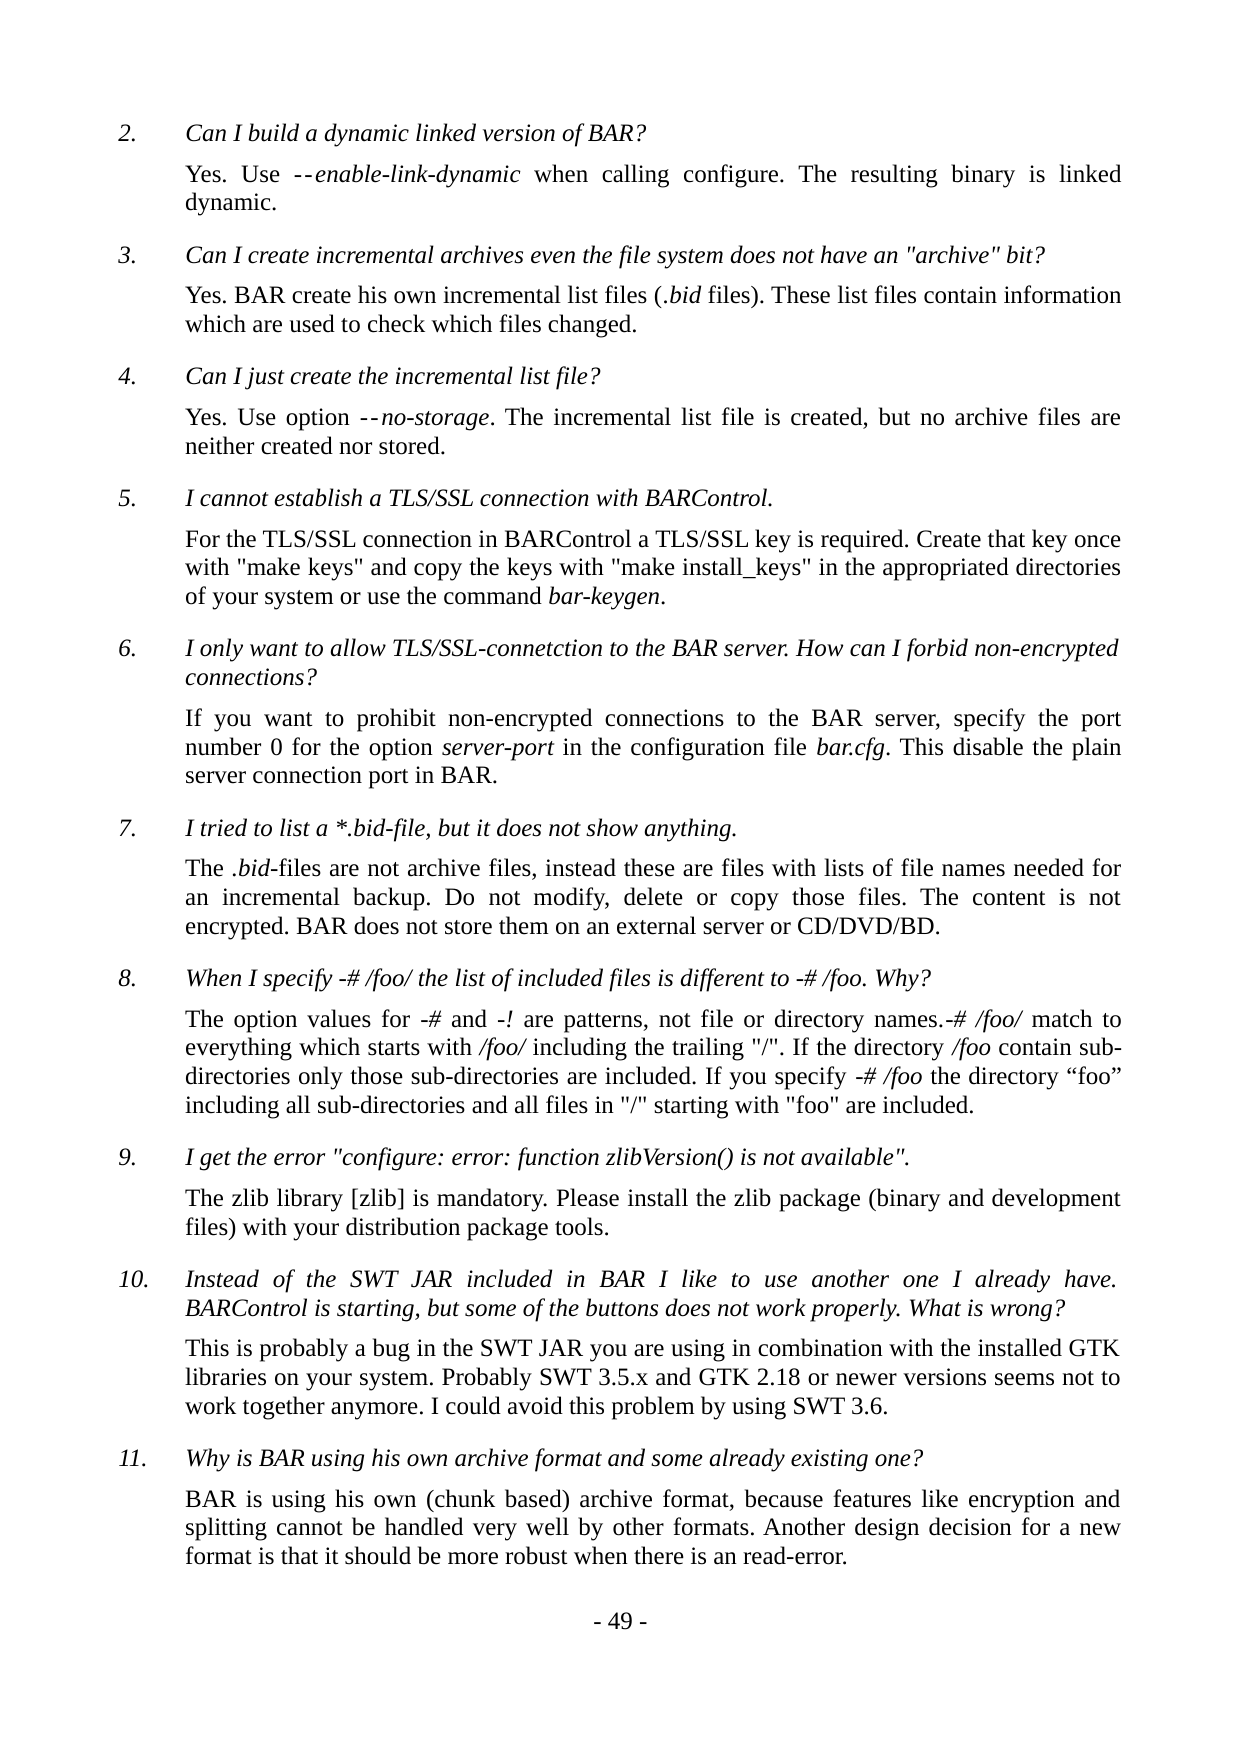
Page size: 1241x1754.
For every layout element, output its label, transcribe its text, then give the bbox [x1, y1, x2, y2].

list Can I just create the incremental list file? [118, 361, 1122, 390]
list I get the error "configure: error: function zlibVersion() is not available". [118, 1142, 1122, 1171]
text This is probably a bug in the SWT JAR you are using in combination with the installed GTK libraries on your system. Probably SWT 3.5.x and GTK 2.18 or newer versions seems not to work together anymore. I could avoid this problem by using SWT 3.6. [185, 1333, 1122, 1419]
list Why is BAR using his own archive format and some already existing one? [118, 1443, 1122, 1472]
text Yes. Use option ‑‑no-storage. The incremental list file is created, but no archive files are neither created nor stored. [185, 402, 1122, 459]
list Instead of the SWT JAR included in BAR I like to use another one I already have. BARControl is starting, but some of the buttons does not work properly. What is wrong? [118, 1264, 1122, 1321]
text The .bid-files are not archive files, instead these are files with lists of file names needed for an incremental backup. Do not modify, delete or copy those files. The content is not encrypted. BAR does not store them on an external server or CD/DVD/BD. [185, 853, 1122, 939]
list When I specify -# /foo/ the list of included files is different to -# /foo. Why? [118, 963, 1122, 992]
list I cannot establish a TLS/SSL connection with BARControl. [118, 483, 1122, 512]
text For the TLS/SSL connection in BARControl a TLS/SSL key is required. Create that key once with "make keys" and copy the keys with "make install_keys" in the appropriated directories of your system or use the command bar-keygen. [185, 524, 1122, 610]
text If you want to prohibit non-encrypted connections to the BAR server, specify the port number 0 for the option server-port in the configuration file bar.cfg. This disable the plain server connection port in BAR. [185, 703, 1122, 789]
text Yes. BAR create his own incremental list files (.bid files). These list files contain information which are used to check which files changed. [185, 280, 1122, 338]
text BAR is using his own (chunk based) archive format, because features like encryption and splitting cannot be handled very well by other formats. Another design decision for a new format is that it should be more robust when there is an read-error. [185, 1484, 1122, 1570]
list Can I create incremental archives even the file system does not have an "archive" bit? [118, 240, 1122, 268]
text The zlib library [zlib] is mandatory. Please install the zlib package (binary and development files) with your distribution package tools. [185, 1183, 1122, 1240]
list Can I build a dynamic linked version of BAR? [118, 118, 1122, 147]
text Yes. Use ‑‑enable-link-dynamic when calling configure. The resulting binary is linked dynamic. [185, 159, 1122, 216]
list I only want to allow TLS/SSL-connetction to the BAR server. How can I forbid non-encrypted connections? [118, 633, 1122, 691]
list I tried to list a *.bid-file, but it does not show anything. [118, 813, 1122, 841]
text The option values for -# and -! are patterns, not file or directory names.-# /foo/ match to everything which starts with /foo/ including the trailing "/". If the directory /foo contain sub-directories only those sub-directories are included. If you specify -# /foo the directory “foo” including all sub-directories and all files in "/" starting with "foo" are included. [185, 1004, 1122, 1119]
